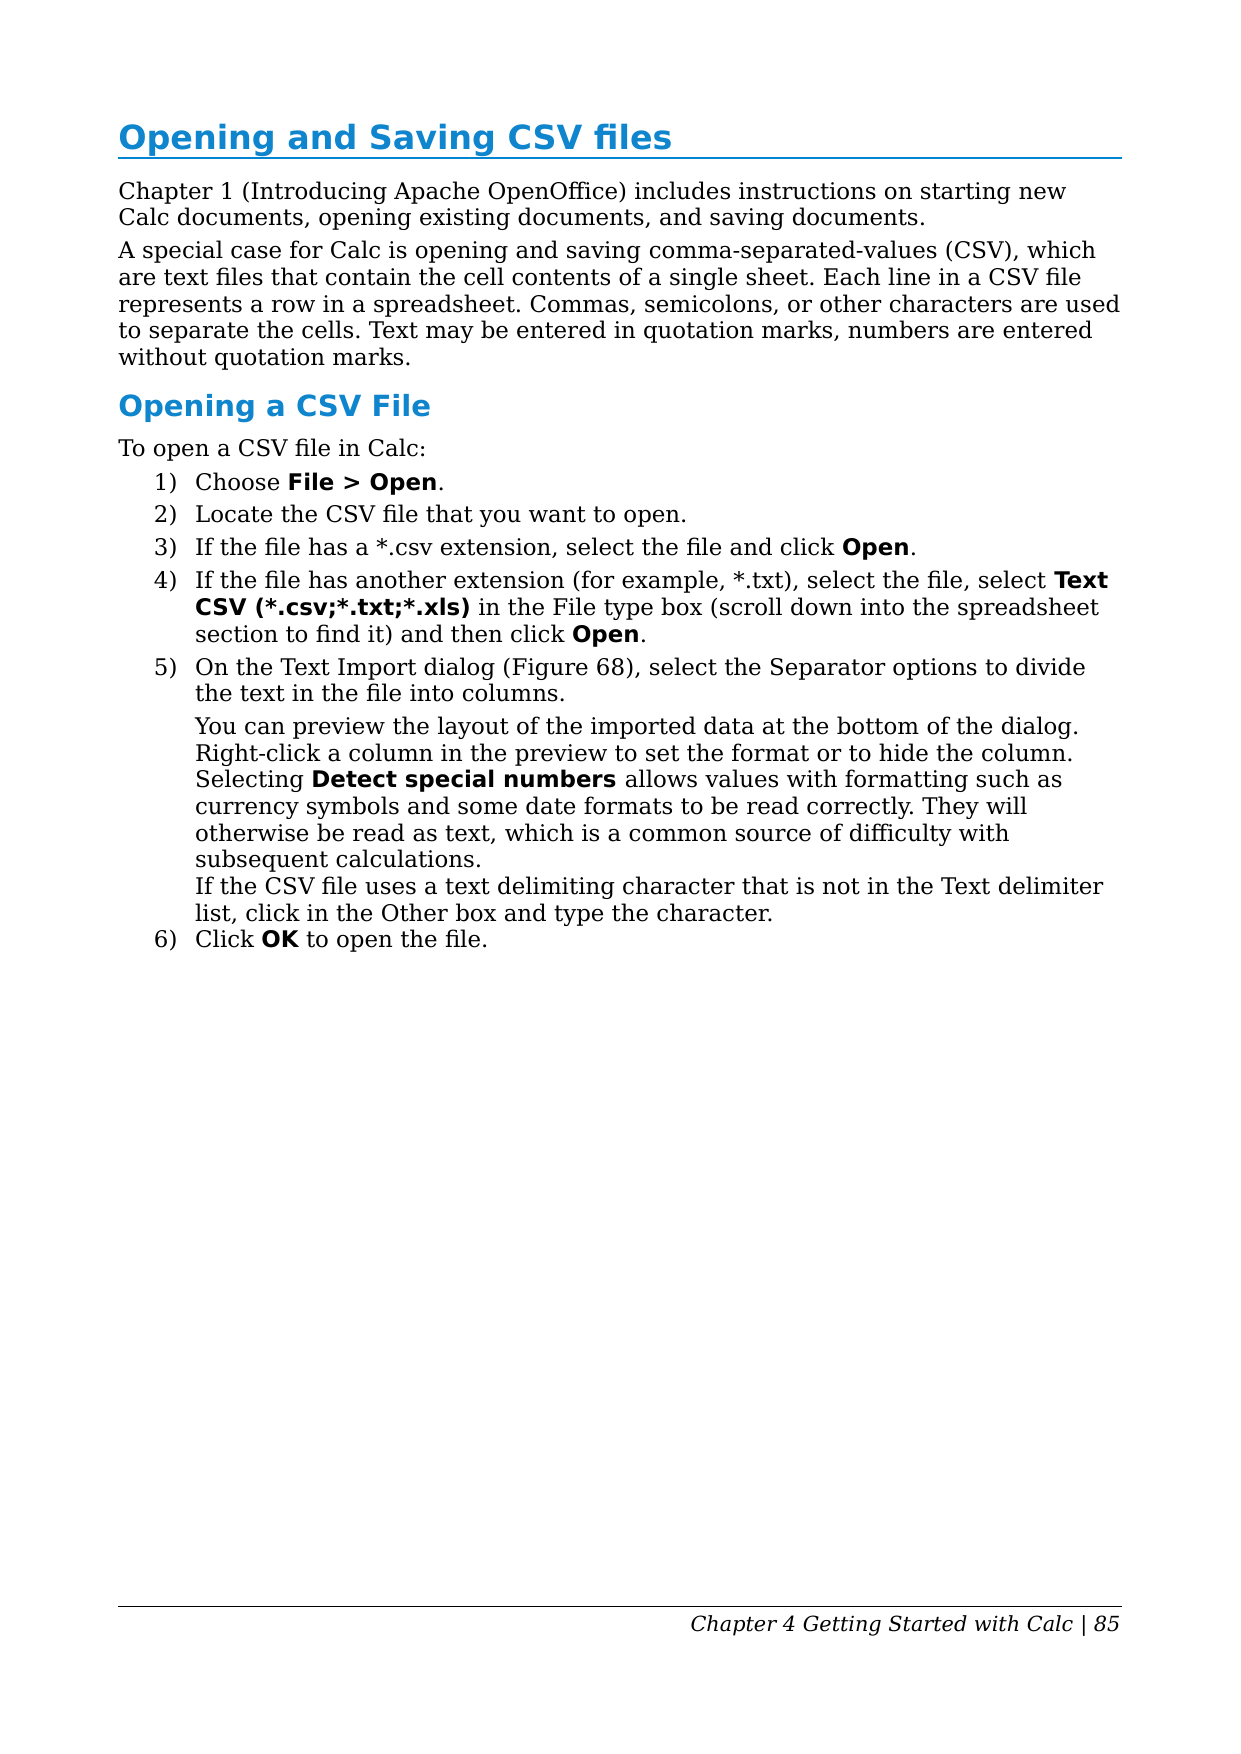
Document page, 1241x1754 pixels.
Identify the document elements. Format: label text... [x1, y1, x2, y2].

list You can preview the layout of the imported data at the bottom of the dialog. Right-click a column in the preview to set the format or to hide the column. Selecting Detect special numbers allows values with formatting such as currency symbols and some date formats to be read correctly. They will otherwise be read as text, which is a common source of difficulty with subsequent calculations. [195, 713, 1122, 873]
subtitle Opening a CSV File [118, 389, 1122, 423]
list Choose File > Open. [177, 469, 1122, 495]
list On the Text Import dialog (Figure 7), select the Separator options to divide the text in the file into columns. [177, 654, 1122, 707]
list A special case for Calc is opening and saving comma-separated-values (CSV), which are text files that contain the cell contents of a single sheet. Each line in a CSV file represents a row in a spreadsheet. Commas, semicolons, or other characters are used to separate the cells. Text may be entered in quotation marks, numbers are entered without quotation marks. [118, 238, 1122, 371]
list If the CSV file uses a text delimiting character that is not in the Text delimiter list, click in the Other box and type the character. [195, 873, 1122, 927]
list If the file has a *.csv extension, select the file and click Open. [177, 534, 1122, 561]
list To open a CSV file in Calc: [118, 436, 1122, 462]
list Chapter 1 (Introducing Apache OpenOffice) includes instructions on starting new Calc documents, opening existing documents, and saving documents. [118, 178, 1122, 231]
list Locate the CSV file that you want to open. [177, 502, 1122, 528]
list Click OK to open the file. [177, 927, 1122, 953]
subtitle Opening and Saving CSV files [118, 118, 1122, 157]
list If the file has another extension (for example, *.txt), select the file, select Text CSV (*.csv;*.txt;*.xls) in the File type box (scroll down into the spreadsheet section to find it) and then click Open. [177, 567, 1122, 647]
